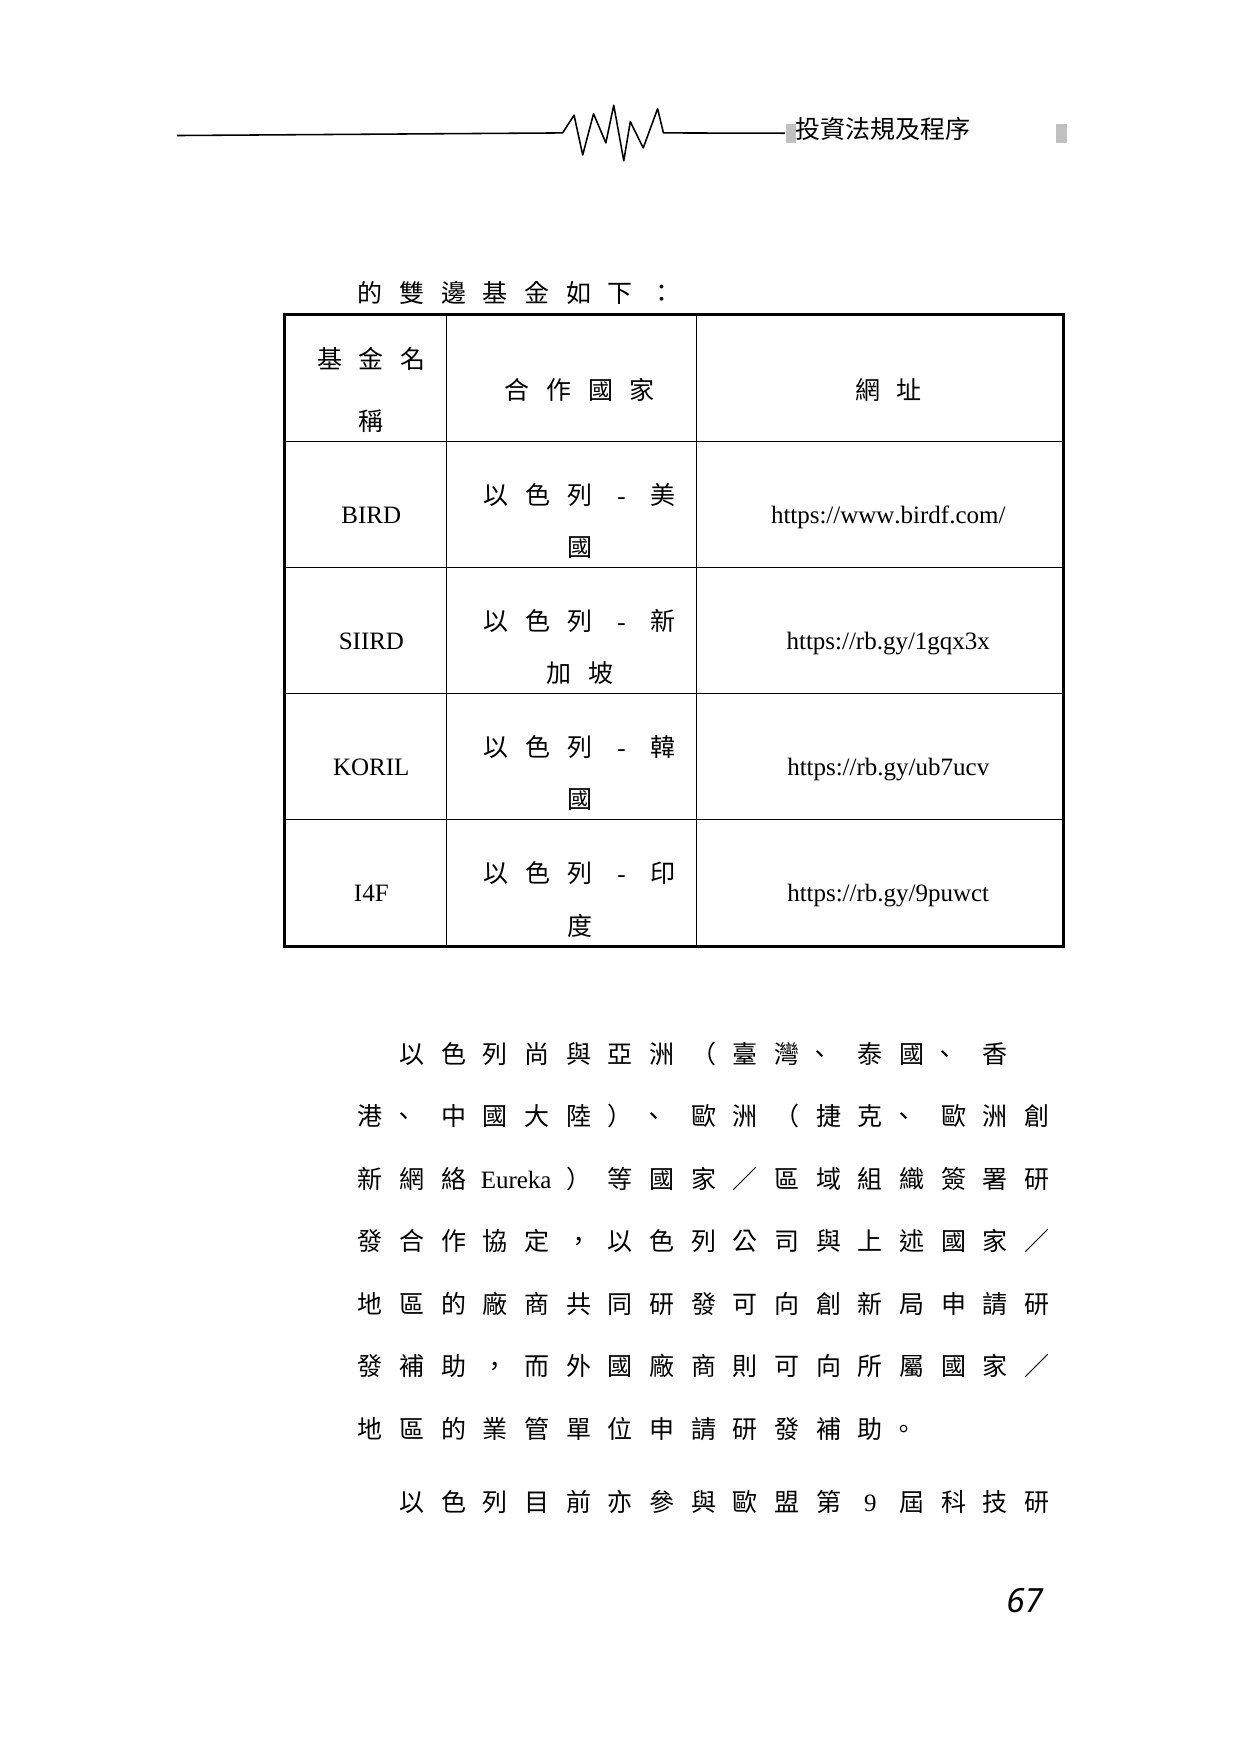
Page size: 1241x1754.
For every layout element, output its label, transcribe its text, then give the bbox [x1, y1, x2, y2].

table_cell 以色列-印度 [447, 820, 696, 945]
table_cell 以色列-韓國 [447, 694, 696, 819]
table_cell SIIRD [286, 568, 446, 693]
text 以色列目前亦參與歐盟第9屆科技研 [330, 1448, 1058, 1511]
table_cell 以色列-美國 [447, 442, 696, 567]
table_header 基金名稱 [286, 316, 446, 441]
table_cell https://rb.gy/ub7ucv [697, 694, 1062, 819]
table_cell I4F [286, 820, 446, 945]
text 的雙邊基金如下： [330, 250, 1058, 313]
table_cell https://rb.gy/9puwct [697, 820, 1062, 945]
table_cell https://www.birdf.com/ [697, 442, 1062, 567]
table_cell 以色列-新加坡 [447, 568, 696, 693]
table_cell BIRD [286, 442, 446, 567]
text 以色列尚與亞洲（臺灣、泰國、香港、中國大陸）、歐洲（捷克、歐洲創新網絡Eureka）等國家／區域組織簽署研發合作協定，以色列公司與上述國家／地區的廠商共同研發可向創新局申請研發補助，而外國廠商則可向所屬國家／地區的業管單位申請研發補助。 [330, 1011, 1058, 1448]
table_cell KORIL [286, 694, 446, 819]
table_cell https://rb.gy/1gqx3x [697, 568, 1062, 693]
table_header 合作國家 [447, 316, 696, 441]
table_header 網址 [697, 316, 1062, 441]
